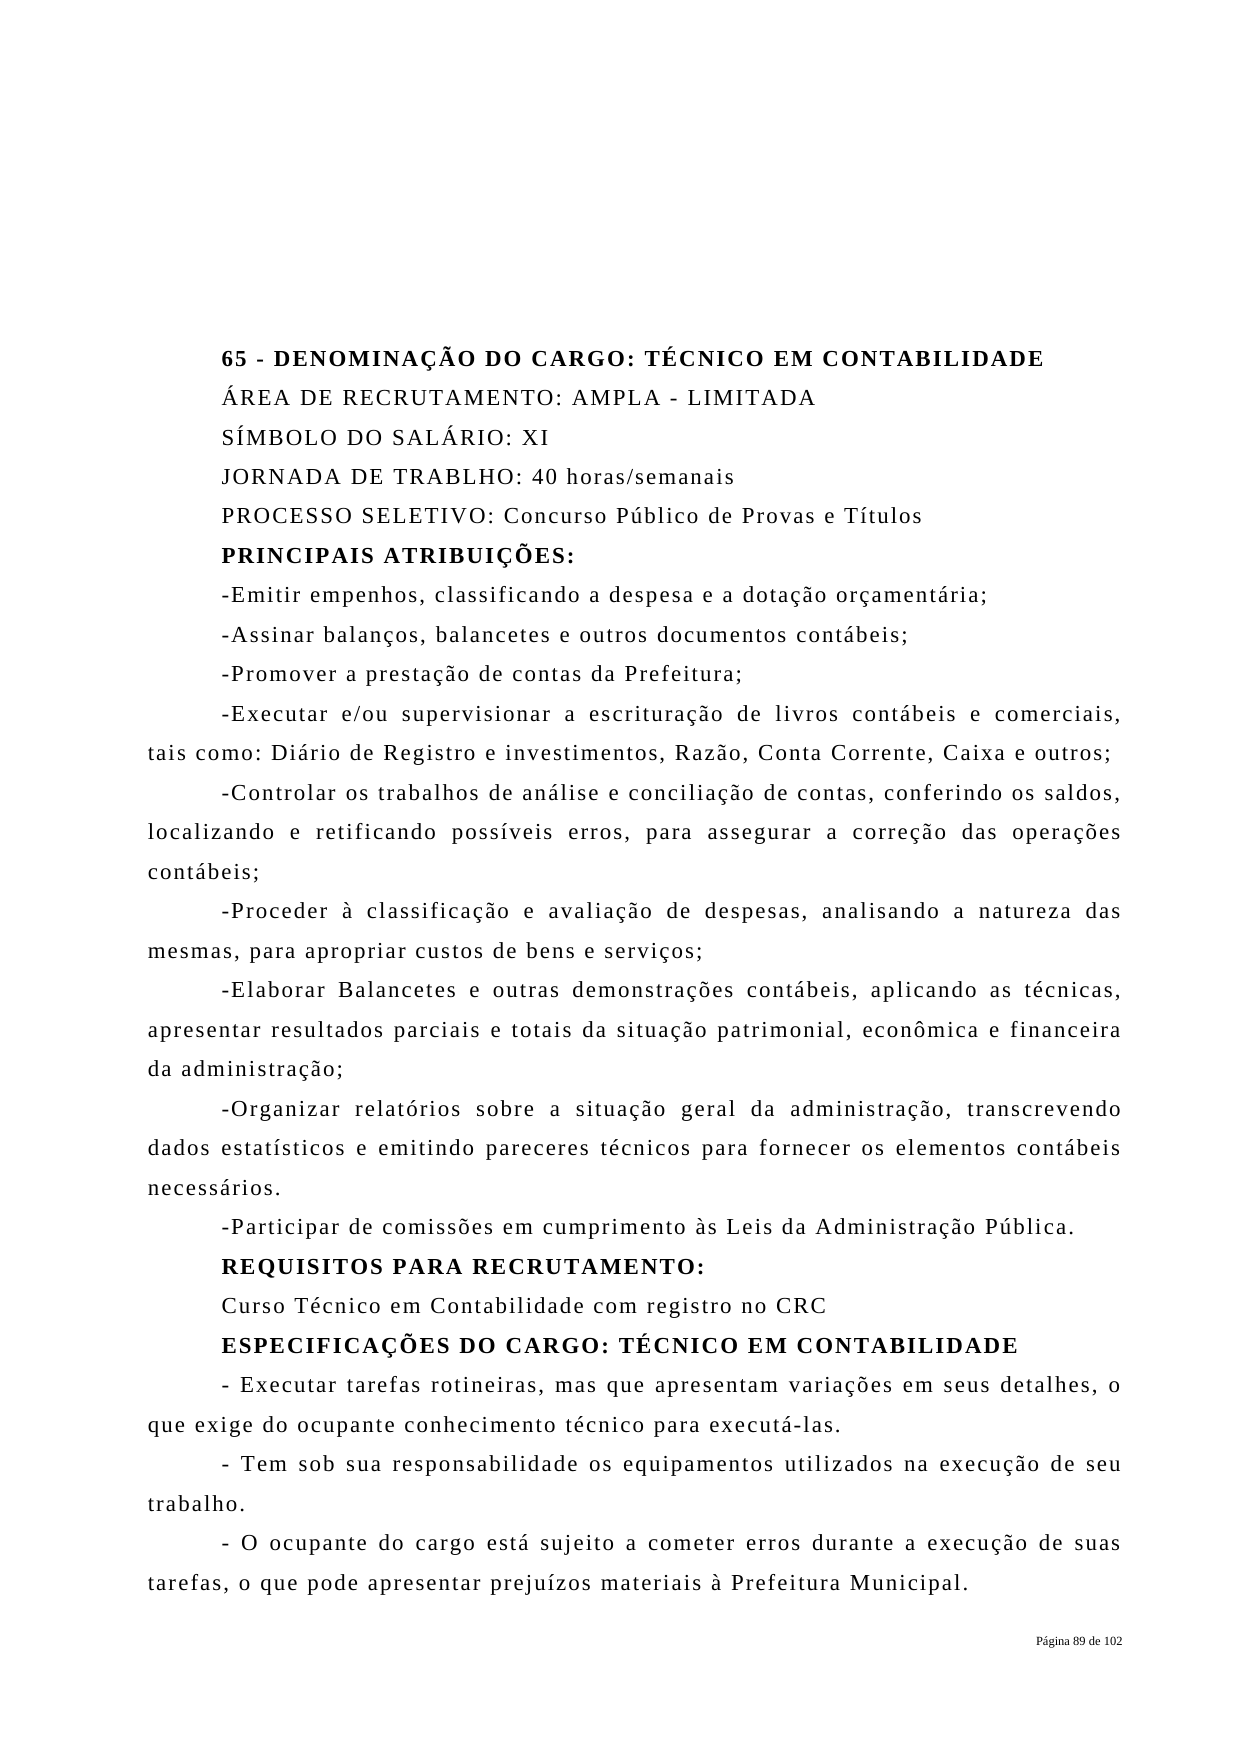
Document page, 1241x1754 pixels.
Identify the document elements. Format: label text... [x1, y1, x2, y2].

text PROCESSO SELETIVO: Concurso Público de Provas e Títulos [148, 503, 1122, 529]
text -Organizar relatórios sobre a situação geral da administração, transcrevendo dados estatísticos e emitindo pareceres técnicos para fornecer os elementos contábeis necessários. [148, 1095, 1122, 1200]
text Curso Técnico em Contabilidade com registro no CRC [148, 1292, 1122, 1318]
text -Promover a prestação de contas da Prefeitura; [148, 661, 1122, 687]
text ÁREA DE RECRUTAMENTO: AMPLA - LIMITADA [148, 384, 1122, 411]
text -Participar de comissões em cumprimento às Leis da Administração Pública. [148, 1213, 1122, 1239]
text - Executar tarefas rotineiras, mas que apresentam variações em seus detalhes, o que exige do ocupante conhecimento técnico para executá-las. [148, 1371, 1122, 1437]
text 65 - DENOMINAÇÃO DO CARGO: TÉCNICO EM CONTABILIDADE [148, 345, 1122, 371]
text -Emitir empenhos, classificando a despesa e a dotação orçamentária; [148, 582, 1122, 608]
text REQUISITOS PARA RECRUTAMENTO: [148, 1253, 1122, 1279]
text -Elaborar Balancetes e outras demonstrações contábeis, aplicando as técnicas, apresentar resultados parciais e totais da situação patrimonial, econômica e financeira da administração; [148, 976, 1122, 1082]
text -Assinar balanços, balancetes e outros documentos contábeis; [148, 621, 1122, 647]
text SÍMBOLO DO SALÁRIO: XI [148, 424, 1122, 450]
text PRINCIPAIS ATRIBUIÇÕES: [148, 542, 1122, 568]
text - O ocupante do cargo está sujeito a cometer erros durante a execução de suas tarefas, o que pode apresentar prejuízos materiais à Prefeitura Municipal. [148, 1529, 1122, 1595]
text -Proceder à classificação e avaliação de despesas, analisando a natureza das mesmas, para apropriar custos de bens e serviços; [148, 897, 1122, 963]
text JORNADA DE TRABLHO: 40 horas/semanais [148, 463, 1122, 489]
text -Executar e/ou supervisionar a escrituração de livros contábeis e comerciais, tais como: Diário de Registro e investimentos, Razão, Conta Corrente, Caixa e outros; [148, 700, 1122, 766]
text -Controlar os trabalhos de análise e conciliação de contas, conferindo os saldos, localizando e retificando possíveis erros, para assegurar a correção das operações contábeis; [148, 779, 1122, 884]
text ESPECIFICAÇÕES DO CARGO: TÉCNICO EM CONTABILIDADE [148, 1332, 1122, 1358]
text - Tem sob sua responsabilidade os equipamentos utilizados na execução de seu trabalho. [148, 1450, 1122, 1516]
